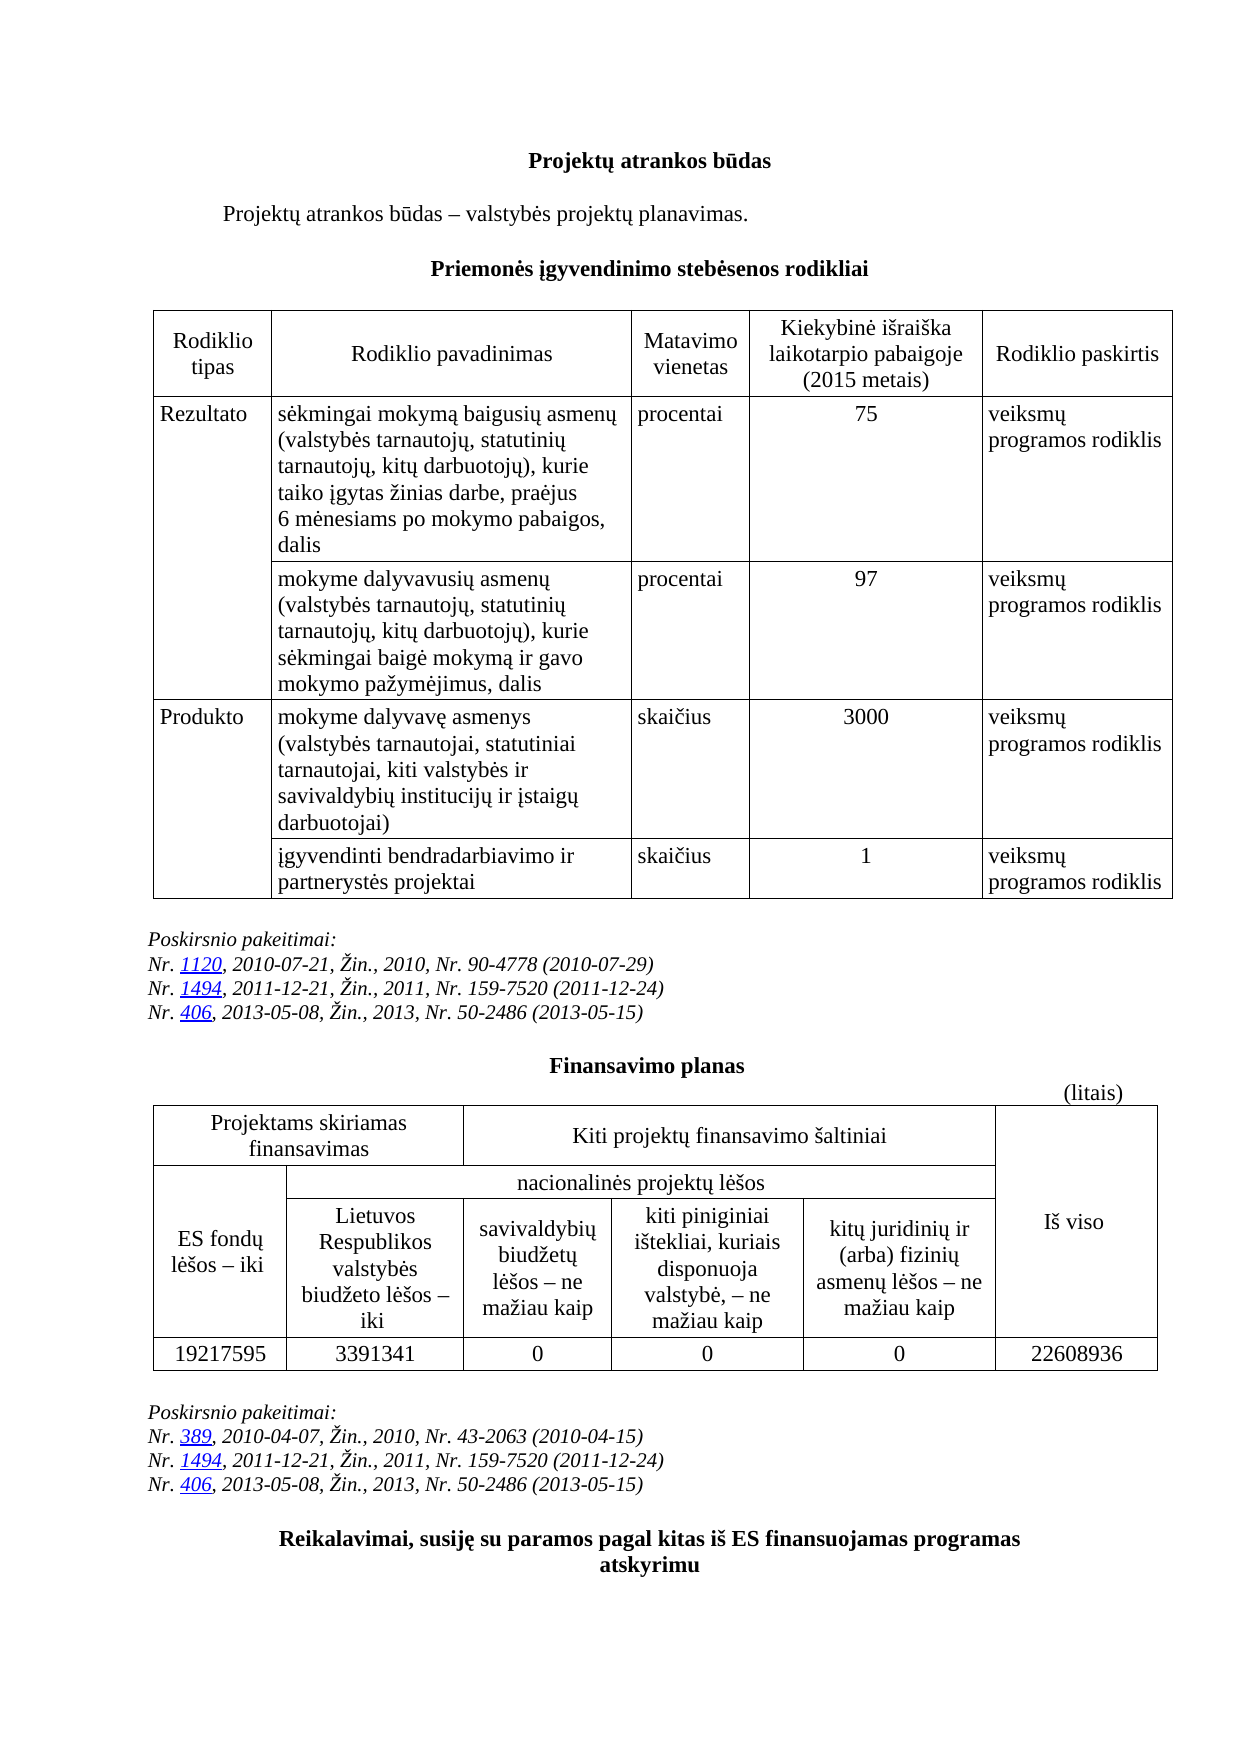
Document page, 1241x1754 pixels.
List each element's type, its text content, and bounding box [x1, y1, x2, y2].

table_cell 0 [612, 1338, 803, 1370]
table_header Matavimo vienetas [632, 311, 749, 396]
text Nr. 1494, 2011-12-21, Žin., 2011, Nr. 159-7520 (2011-12-24) [148, 976, 1152, 999]
table_cell veiksmų programos rodiklis [983, 397, 1172, 561]
table_header Rodiklio paskirtis [983, 311, 1172, 396]
table_header Iš viso [996, 1106, 1157, 1337]
text Nr. 1120, 2010-07-21, Žin., 2010, Nr. 90-4778 (2010-07-29) [148, 951, 1152, 976]
table_cell kitų juridinių ir (arba) fizinių asmenų lėšos – ne mažiau kaip [804, 1199, 995, 1337]
table_cell 97 [750, 562, 982, 699]
text Projektų atrankos būdas [148, 147, 1152, 173]
text Projektų atrankos būdas – valstybės projektų planavimas. [148, 199, 1152, 226]
text Poskirsnio pakeitimai: [148, 927, 1152, 951]
table_cell 19217595 [154, 1338, 286, 1370]
table_cell mokyme dalyvavę asmenys (valstybės tarnautojai, statutiniai tarnautojai, kiti valstybės ir savivaldybių institucijų ir įstaigų darbuotojai) [272, 700, 631, 838]
table_cell ES fondų lėšos – iki [154, 1166, 286, 1337]
table_cell 3000 [750, 700, 982, 838]
table_cell 3391341 [287, 1338, 463, 1370]
table_cell skaičius [632, 839, 749, 898]
table_cell procentai [632, 397, 749, 561]
text Nr. 406, 2013-05-08, Žin., 2013, Nr. 50-2486 (2013-05-15) [148, 999, 1152, 1024]
text Poskirsnio pakeitimai: [148, 1399, 1152, 1424]
table_cell skaičius [632, 700, 749, 838]
text Nr. 1494, 2011-12-21, Žin., 2011, Nr. 159-7520 (2011-12-24) [148, 1448, 1152, 1472]
table_cell 75 [750, 397, 982, 561]
table_cell įgyvendinti bendradarbiavimo ir partnerystės projektai [272, 839, 631, 898]
table_cell sėkmingai mokymą baigusių asmenų (valstybės tarnautojų, statutinių tarnautojų, kitų darbuotojų), kurie taiko įgytas žinias darbe, praėjus 6 mėnesiams po mokymo pabaigos, dalis [272, 397, 631, 561]
table_header Projektams skiriamas finansavimas [154, 1106, 463, 1165]
table_cell nacionalinės projektų lėšos [287, 1166, 995, 1198]
table_cell Produkto [154, 700, 271, 898]
table_cell 1 [750, 839, 982, 898]
table_cell veiksmų programos rodiklis [983, 562, 1172, 699]
text Nr. 406, 2013-05-08, Žin., 2013, Nr. 50-2486 (2013-05-15) [148, 1472, 1152, 1496]
table_cell veiksmų programos rodiklis [983, 700, 1172, 838]
text Reikalavimai, susiję su paramos pagal kitas iš ES finansuojamas programas atskyrimu [148, 1524, 1152, 1577]
table_cell 0 [804, 1338, 995, 1370]
text Finansavimo planas [148, 1052, 1152, 1079]
table_cell Lietuvos Respublikos valstybės biudžeto lėšos – iki [287, 1199, 463, 1337]
text (litais) [148, 1079, 1152, 1105]
text Nr. 389, 2010-04-07, Žin., 2010, Nr. 43-2063 (2010-04-15) [148, 1424, 1152, 1448]
table_header Kiekybinė išraiška laikotarpio pabaigoje (2015 metais) [750, 311, 982, 396]
table_cell 0 [464, 1338, 611, 1370]
table_cell procentai [632, 562, 749, 699]
table_header Rodiklio pavadinimas [272, 311, 631, 396]
table_header Rodiklio tipas [154, 311, 271, 396]
table_cell Rezultato [154, 397, 271, 699]
table_cell kiti piniginiai ištekliai, kuriais disponuoja valstybė, – ne mažiau kaip [612, 1199, 803, 1337]
table_header Kiti projektų finansavimo šaltiniai [464, 1106, 995, 1165]
table_cell mokyme dalyvavusių asmenų (valstybės tarnautojų, statutinių tarnautojų, kitų darbuotojų), kurie sėkmingai baigė mokymą ir gavo mokymo pažymėjimus, dalis [272, 562, 631, 699]
table_cell veiksmų programos rodiklis [983, 839, 1172, 898]
text Priemonės įgyvendinimo stebėsenos rodikliai [148, 255, 1152, 281]
table_cell savivaldybių biudžetų lėšos – ne mažiau kaip [464, 1199, 611, 1337]
table_cell 22608936 [996, 1338, 1157, 1370]
